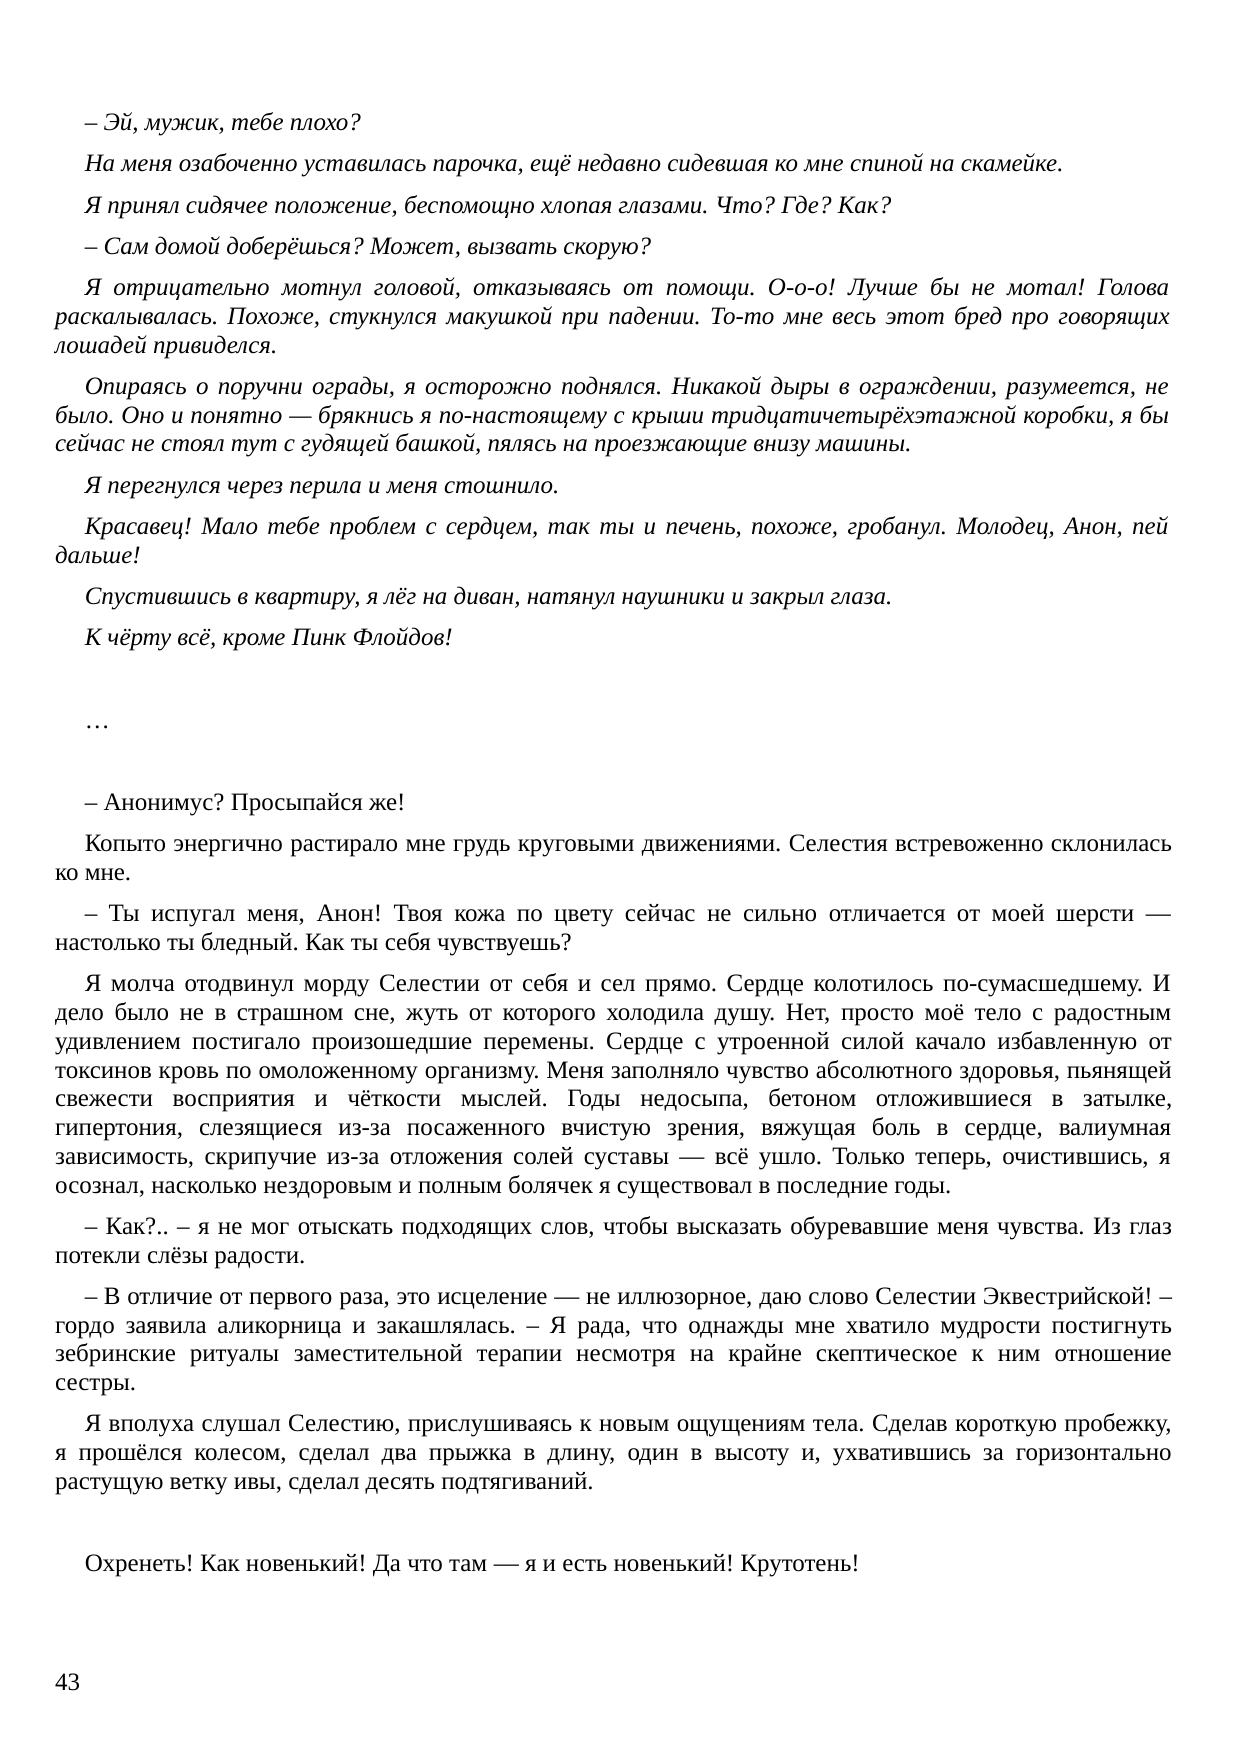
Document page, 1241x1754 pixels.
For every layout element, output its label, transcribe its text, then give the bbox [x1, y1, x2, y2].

text Спустившись в квартиру, я лёг на диван, натянул наушники и закрыл глаза. [55, 581, 1173, 610]
text Я вполуха слушал Селестию, прислушиваясь к новым ощущениям тела. Сделав короткую пробежку, я прошёлся колесом, сделал два прыжка в длину, один в высоту и, ухватившись за горизонтально растущую ветку ивы, сделал десять подтягиваний. [55, 1408, 1173, 1495]
text Охренеть! Как новенький! Да что там — я и есть новенький! Крутотень! [55, 1548, 1173, 1577]
text Копыто энергично растирало мне грудь круговыми движениями. Селестия встревоженно склонилась ко мне. [55, 828, 1173, 886]
text К чёрту всё, кроме Пинк Флойдов! [55, 622, 1173, 651]
text На меня озабоченно уставилась парочка, ещё недавно сидевшая ко мне спиной на скамейке. [55, 148, 1173, 177]
text Я отрицательно мотнул головой, отказываясь от помощи. О-о-о! Лучше бы не мотал! Голова раскалывалась. Похоже, стукнулся макушкой при падении. То-то мне весь этот бред про говорящих лошадей привиделся. [55, 272, 1173, 358]
text – Анонимус? Просыпайся же! [55, 787, 1173, 816]
text Красавец! Мало тебе проблем с сердцем, так ты и печень, похоже, гробанул. Молодец, Анон, пей дальше! [55, 511, 1173, 568]
text Опираясь о поручни ограды, я осторожно поднялся. Никакой дыры в ограждении, разумеется, не было. Оно и понятно — брякнись я по-настоящему с крыши тридцатичетырёхэтажной коробки, я бы сейчас не стоял тут с гудящей башкой, пялясь на проезжающие внизу машины. [55, 371, 1173, 457]
text Я принял сидячее положение, беспомощно хлопая глазами. Что? Где? Как? [55, 190, 1173, 218]
text – В отличие от первого раза, это исцеление — не иллюзорное, даю слово Селестии Эквестрийской! – гордо заявила аликорница и закашлялась. – Я рада, что однажды мне хватило мудрости постигнуть зебринские ритуалы заместительной терапии несмотря на крайне скептическое к ним отношение сестры. [55, 1281, 1173, 1396]
text – Ты испугал меня, Анон! Твоя кожа по цвету сейчас не сильно отличается от моей шерсти — настолько ты бледный. Как ты себя чувствуешь? [55, 898, 1173, 956]
text Я молча отодвинул морду Селестии от себя и сел прямо. Сердце колотилось по-сумасшедшему. И дело было не в страшном сне, жуть от которого холодила душу. Нет, просто моё тело с радостным удивлением постигало произошедшие перемены. Сердце с утроенной силой качало избавленную от токсинов кровь по омоложенному организму. Меня заполняло чувство абсолютного здоровья, пьянящей свежести восприятия и чёткости мыслей. Годы недосыпа, бетоном отложившиеся в затылке, гипертония, слезящиеся из-за посаженного вчистую зрения, вяжущая боль в сердце, валиумная зависимость, скрипучие из-за отложения солей суставы — всё ушло. Только теперь, очистившись, я осознал, насколько нездоровым и полным болячек я существовал в последние годы. [55, 968, 1173, 1198]
text … [55, 705, 1173, 733]
text Я перегнулся через перила и меня стошнило. [55, 470, 1173, 498]
text – Эй, мужик, тебе плохо? [55, 107, 1173, 136]
text – Сам домой доберёшься? Может, вызвать скорую? [55, 231, 1173, 260]
text – Как?.. – я не мог отыскать подходящих слов, чтобы высказать обуревавшие меня чувства. Из глаз потекли слёзы радости. [55, 1211, 1173, 1268]
